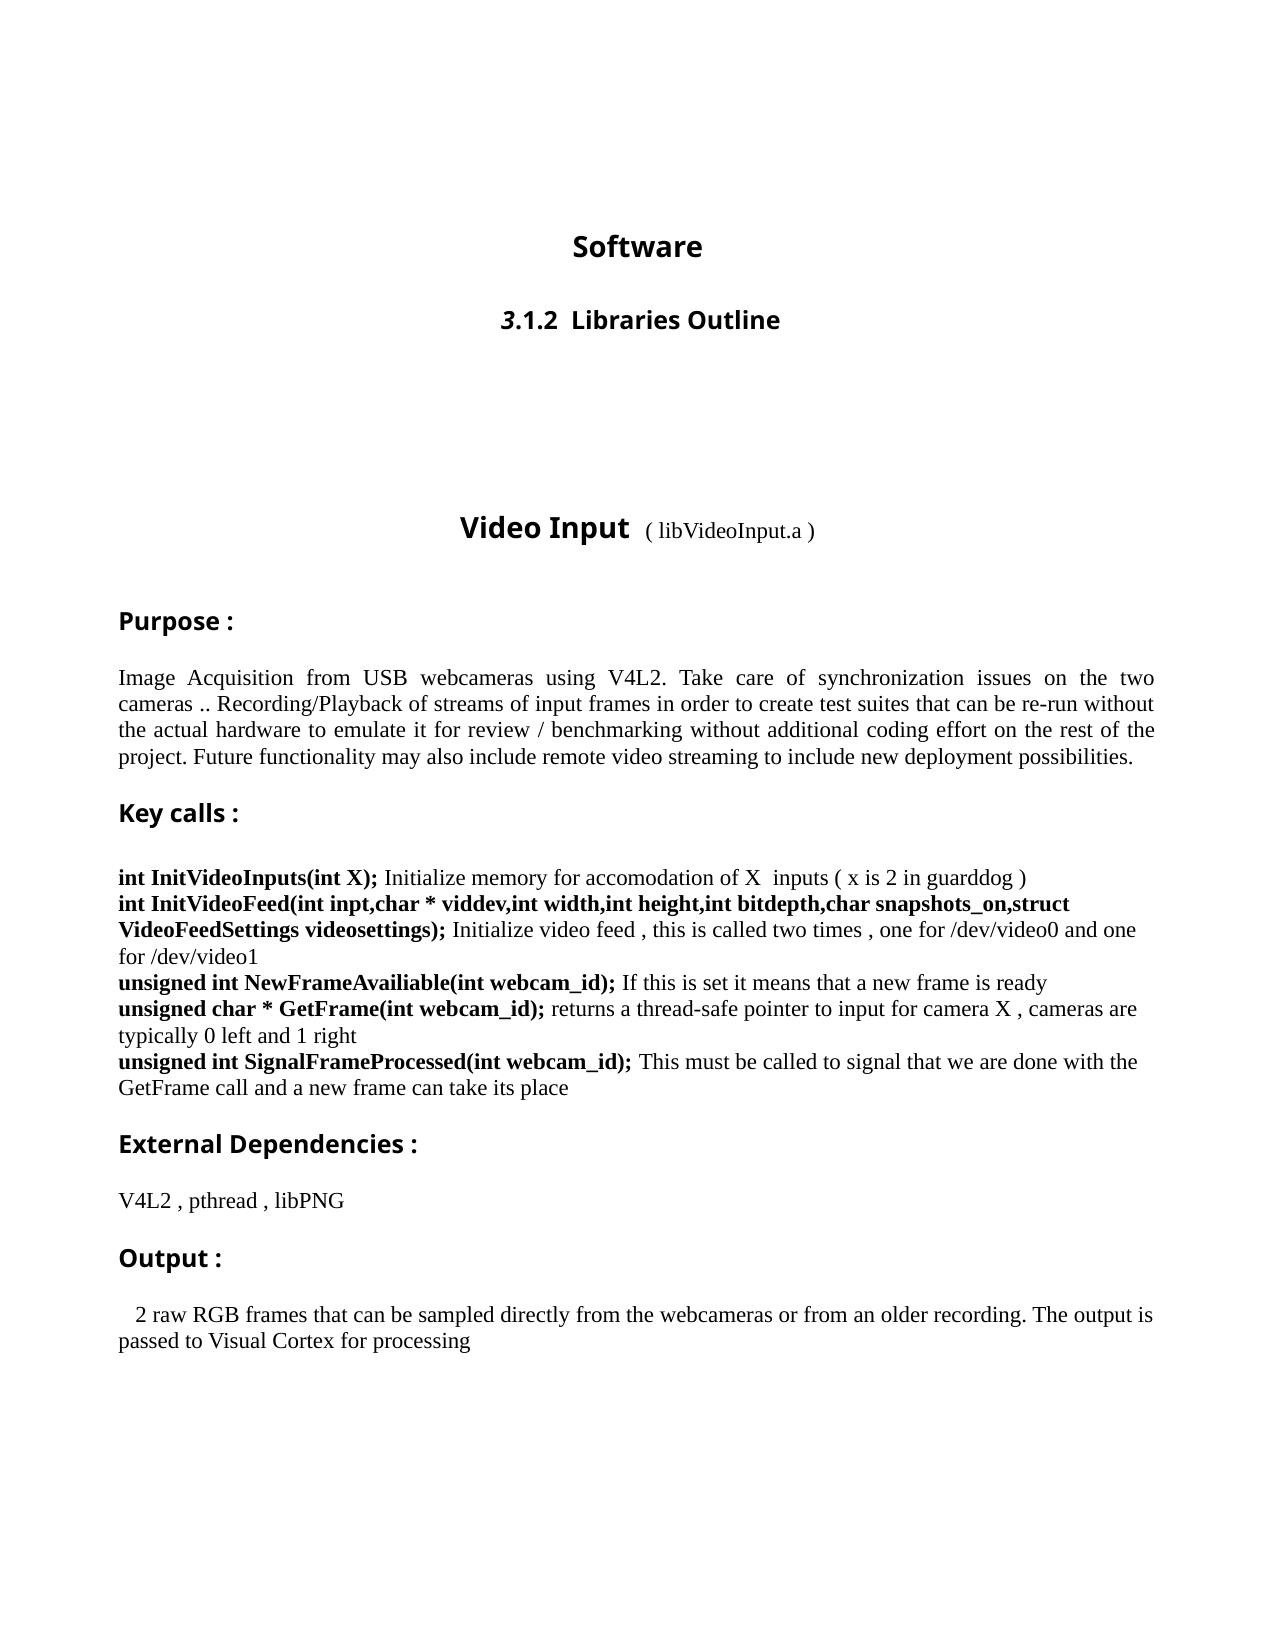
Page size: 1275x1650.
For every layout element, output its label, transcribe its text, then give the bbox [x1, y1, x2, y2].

text V4L2 , pthread , libPNG [118, 1188, 1157, 1214]
text int InitVideoFeed(int inpt,char * viddev,int width,int height,int bitdepth,char snapshots_on,struct VideoFeedSettings videosettings); Initialize video feed , this is called two times , one for /dev/video0 and one for /dev/video1 [118, 890, 1157, 969]
text External Dependencies : [118, 1127, 1157, 1161]
text Purpose : [118, 603, 1157, 637]
text int InitVideoInputs(int X); Initialize memory for accomodation of X inputs ( x is 2 in guarddog ) [118, 864, 1157, 890]
text 2 raw RGB frames that can be sampled directly from the webcameras or from an older recording. The output is passed to Visual Cortex for processing [118, 1301, 1157, 1353]
text unsigned int NewFrameAvailiable(int webcam_id); If this is set it means that a new frame is ready [118, 969, 1157, 995]
text unsigned char * GetFrame(int webcam_id); returns a thread-safe pointer to input for camera X , cameras are typically 0 left and 1 right [118, 995, 1157, 1048]
text Output : [118, 1240, 1157, 1274]
text unsigned int SignalFrameProcessed(int webcam_id); This must be called to signal that we are done with the GetFrame call and a new frame can take its place [118, 1048, 1157, 1101]
text Image Acquisition from USB webcameras using V4L2. Take care of synchronization issues on the two cameras .. Recording/Playback of streams of input frames in order to create test suites that can be re-run without the actual hardware to emulate it for review / benchmarking without additional coding effort on the rest of the project. Future functionality may also include remote video streaming to include new deployment possibilities. [118, 664, 1157, 769]
text Key calls : [118, 796, 1157, 829]
text 3.1.2 Libraries Outline [118, 302, 1157, 337]
text Software [118, 226, 1157, 266]
text Video Input ( libVideoInput.a ) [118, 507, 1157, 547]
